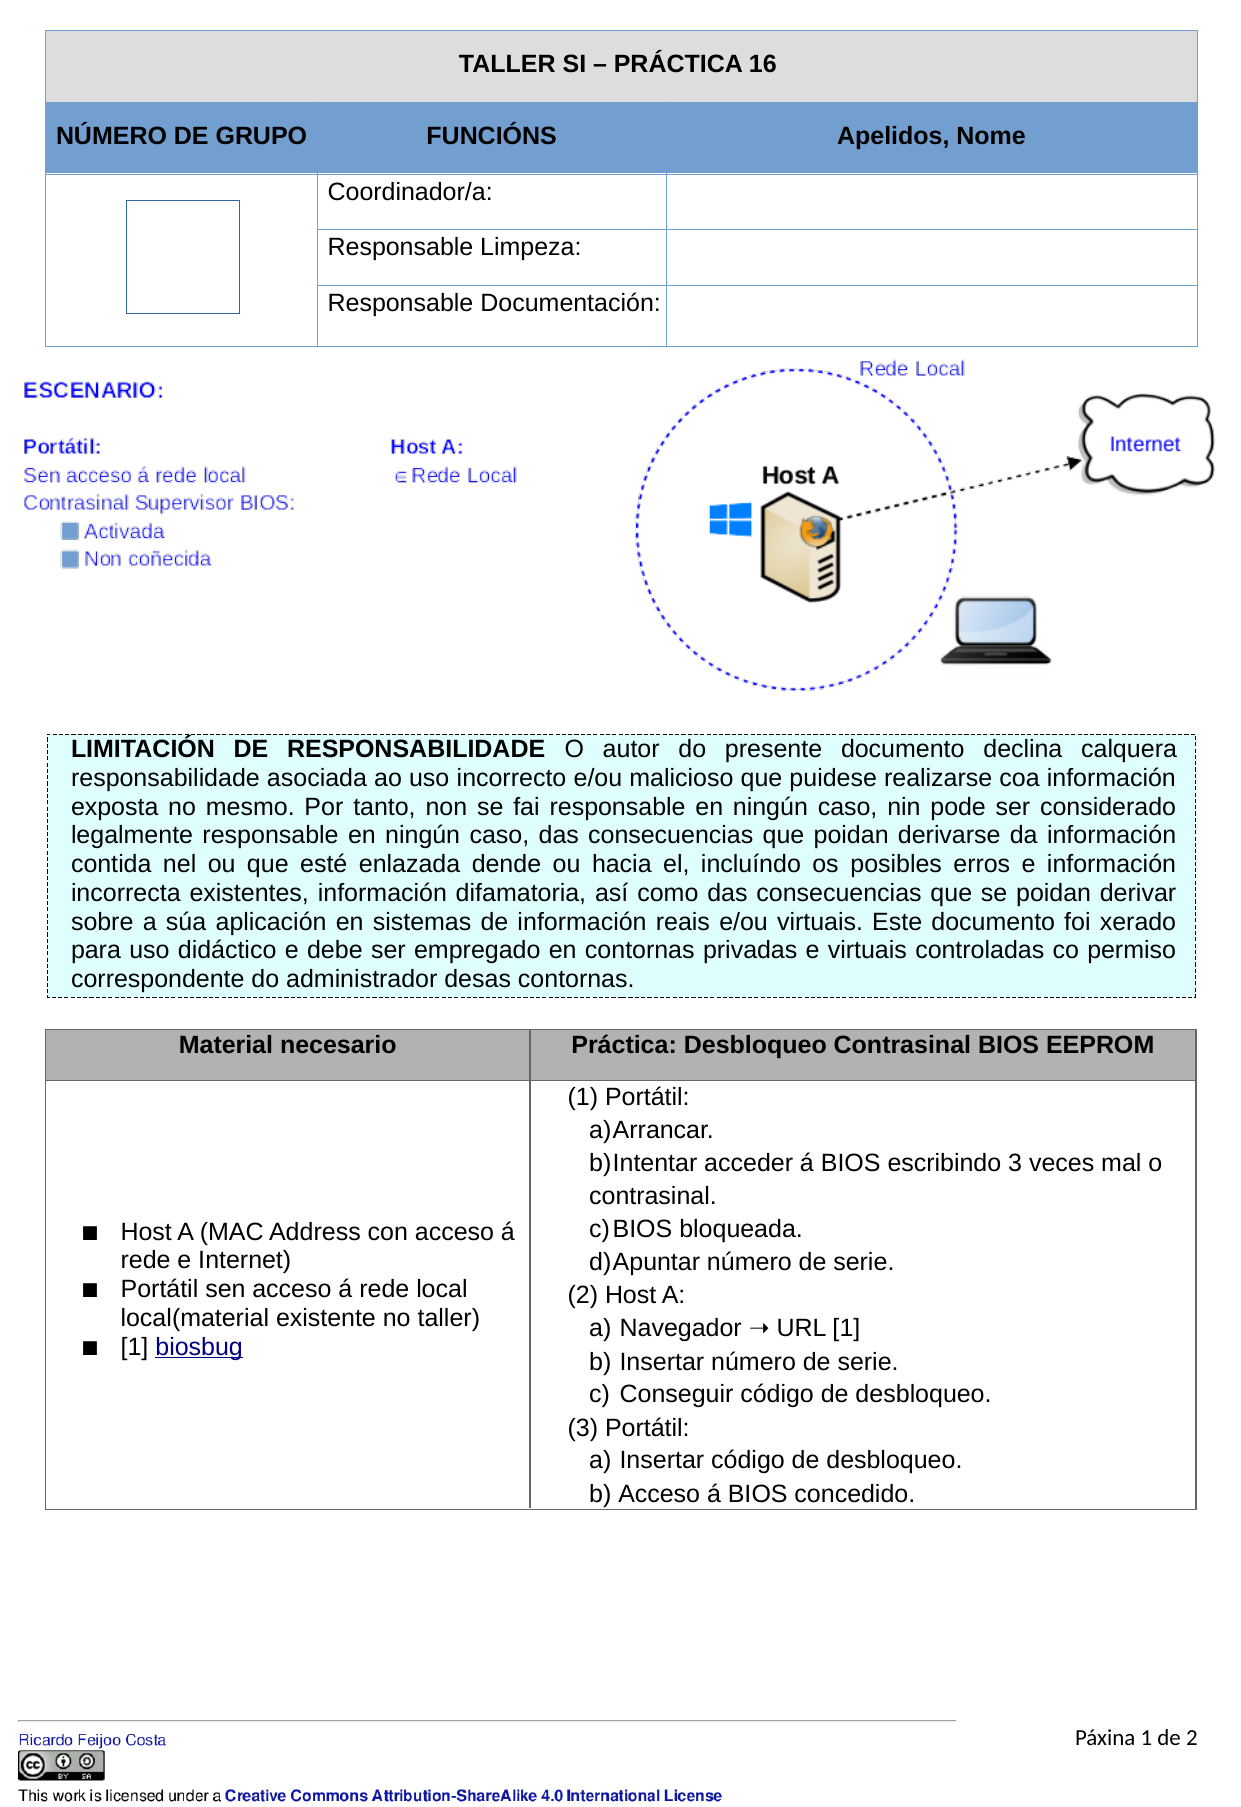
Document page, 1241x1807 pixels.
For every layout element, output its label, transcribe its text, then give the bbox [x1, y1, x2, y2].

picture [18, 347, 1228, 735]
table_cell Coordinador/a: [318, 175, 666, 229]
table_cell NÚMERO DE GRUPO [46, 103, 317, 173]
table_cell Host A (MAC Address con acceso á rede e Internet) Portátil sen acceso á rede local local(material existente no taller) [1] biosbug [46, 1081, 529, 1508]
table_cell Responsable Limpeza: [318, 230, 666, 284]
table_cell [667, 286, 1197, 346]
table_cell [46, 175, 317, 346]
table_cell [667, 175, 1197, 229]
table_cell Responsable Documentación: [318, 286, 666, 346]
table_cell Apelidos, Nome [667, 103, 1197, 173]
table_header Material necesario [46, 1030, 529, 1080]
table_cell [667, 230, 1197, 284]
table_header TALLER SI – PRÁCTICA 16 [46, 31, 1197, 102]
picture [8, 1715, 957, 1806]
table_header Práctica: Desbloqueo Contrasinal BIOS EEPROM [531, 1030, 1195, 1080]
table_cell Portátil: Arrancar. Intentar acceder á BIOS escribindo 3 veces mal o contrasinal. BIOS bloqueada. Apuntar número de serie. Host A: Navegador ➝ URL [1] Insertar número de serie. Conseguir código de desbloqueo. Portátil: Insertar código de desbloqueo. Acceso á BIOS concedido. [531, 1081, 1195, 1508]
table_cell FUNCIÓNS [318, 103, 666, 173]
